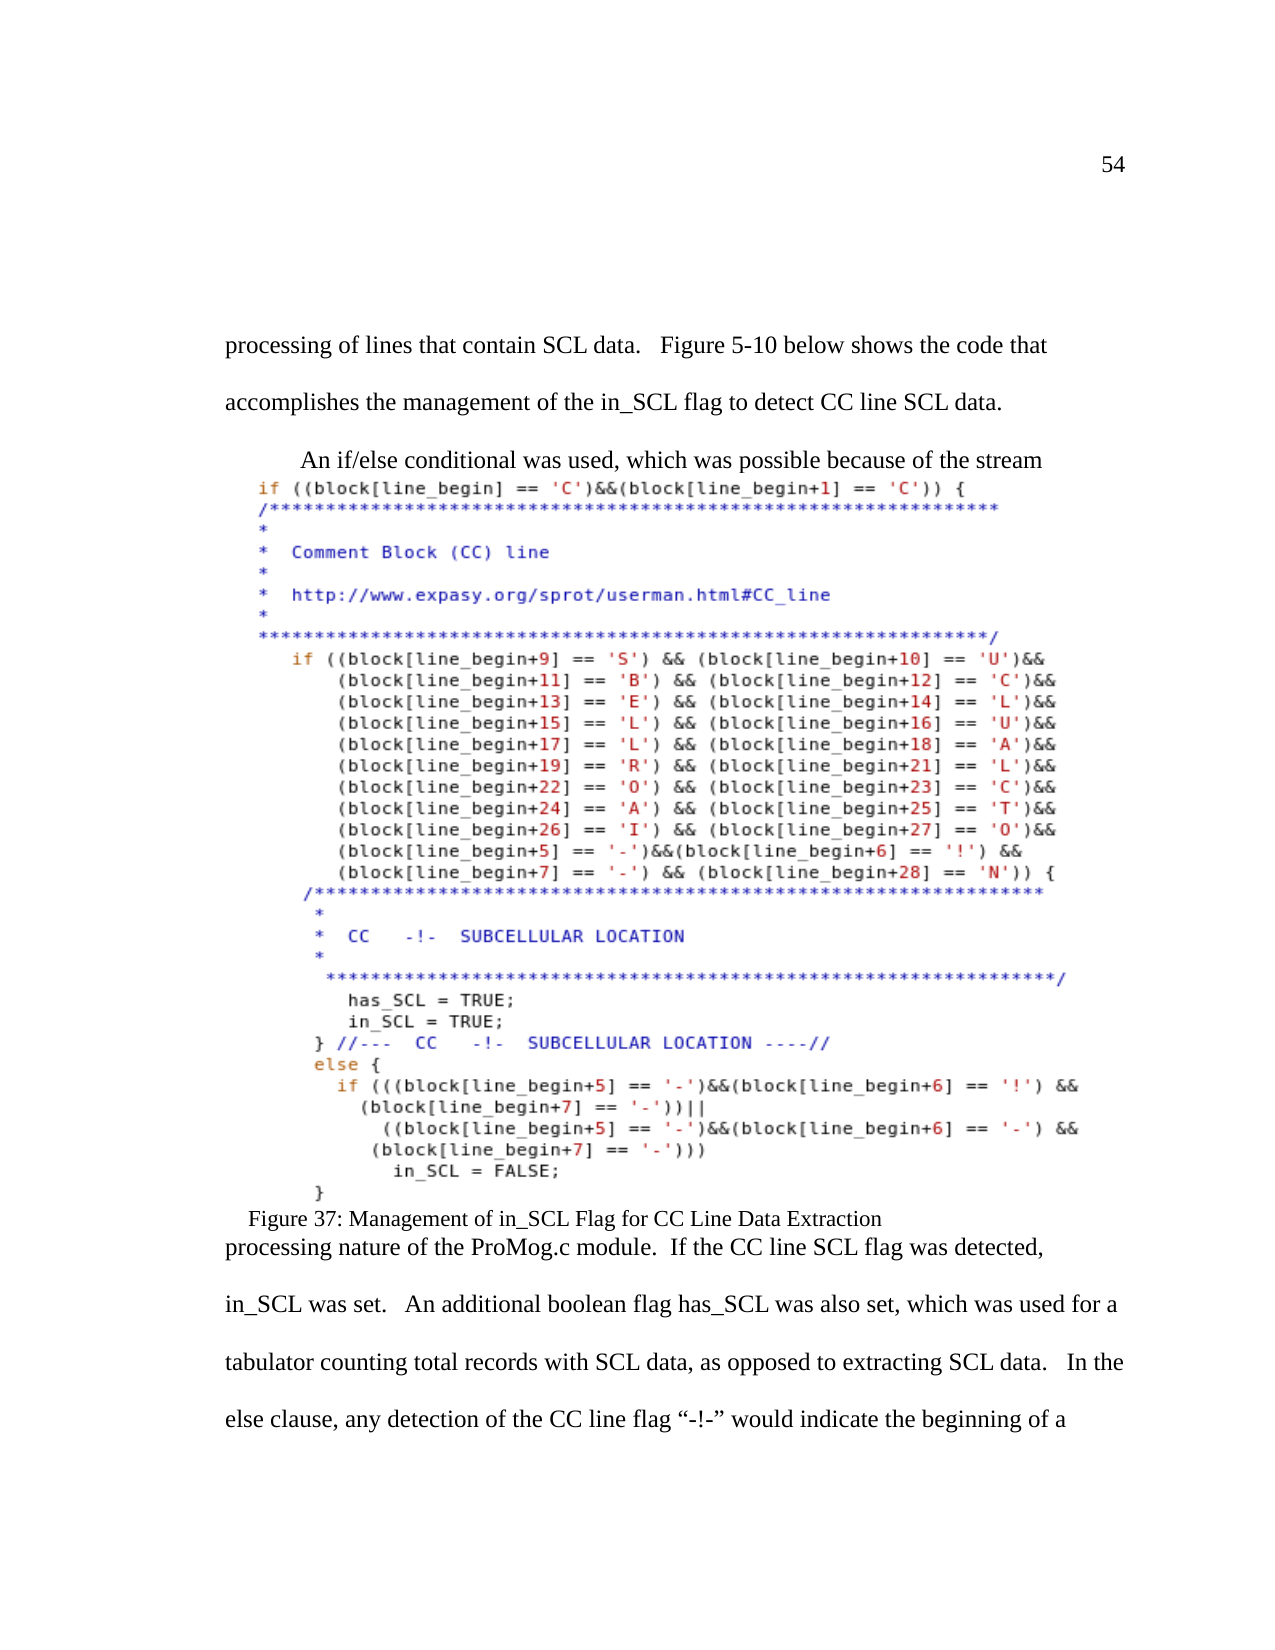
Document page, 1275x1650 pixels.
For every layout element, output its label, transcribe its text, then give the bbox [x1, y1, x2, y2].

text processing of lines that contain SCL data. Figure 5-10 below shows the code that accomplishes the management of the in_SCL flag to detect CC line SCL data. [225, 330, 1125, 416]
picture [247, 473, 1103, 1206]
text An if/else conditional was used, which was possible because of the stream processing nature of the ProMog.c module. If the CC line SCL flag was detected, in_SCL was set. An additional boolean flag has_SCL was also set, which was used for a tabulator counting total records with SCL data, as opposed to extracting SCL data. In the else clause, any detection of the CC line flag “-!-” would indicate the beginning of a [225, 445, 1125, 1433]
text Figure 37: Management of in_SCL Flag for CC Line Data Extraction [248, 1206, 1102, 1232]
